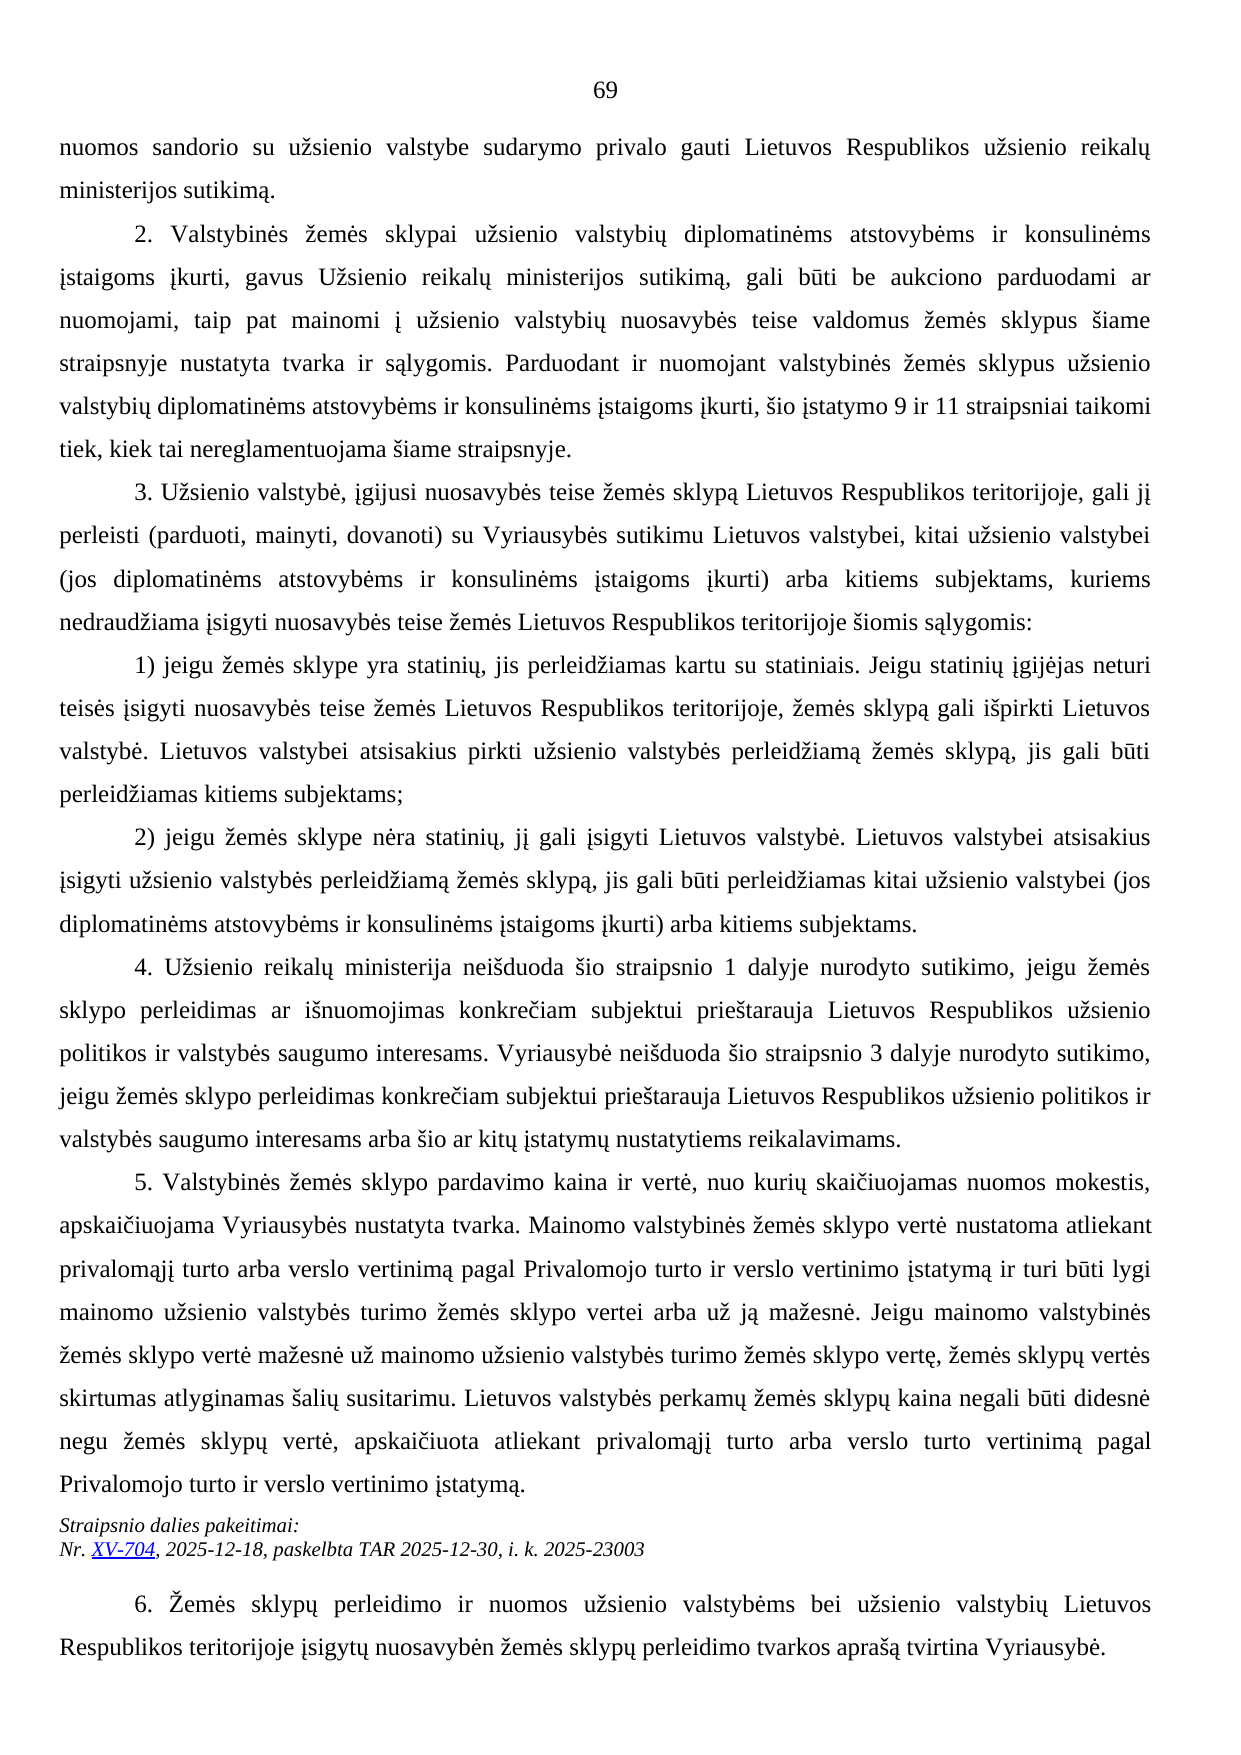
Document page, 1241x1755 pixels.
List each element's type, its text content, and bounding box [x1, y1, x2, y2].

text 2) jeigu žemės sklype nėra statinių, jį gali įsigyti Lietuvos valstybė. Lietuvos valstybei atsisakius įsigyti užsienio valstybės perleidžiamą žemės sklypą, jis gali būti perleidžiamas kitai užsienio valstybei (jos diplomatinėms atstovybėms ir konsulinėms įstaigoms įkurti) arba kitiems subjektams. [59, 822, 1152, 937]
text 5. Valstybinės žemės sklypo pardavimo kaina ir vertė, nuo kurių skaičiuojamas nuomos mokestis, apskaičiuojama Vyriausybės nustatyta tvarka. Mainomo valstybinės žemės sklypo vertė nustatoma atliekant privalomąjį turto arba verslo vertinimą pagal Privalomojo turto ir verslo vertinimo įstatymą ir turi būti lygi mainomo užsienio valstybės turimo žemės sklypo vertei arba už ją mažesnė. Jeigu mainomo valstybinės žemės sklypo vertė mažesnė už mainomo užsienio valstybės turimo žemės sklypo vertę, žemės sklypų vertės skirtumas atlyginamas šalių susitarimu. Lietuvos valstybės perkamų žemės sklypų kaina negali būti didesnė negu žemės sklypų vertė, apskaičiuota atliekant privalomąjį turto arba verslo turto vertinimą pagal Privalomojo turto ir verslo vertinimo įstatymą. [59, 1167, 1152, 1498]
text 4. Užsienio reikalų ministerija neišduoda šio straipsnio 1 dalyje nurodyto sutikimo, jeigu žemės sklypo perleidimas ar išnuomojimas konkrečiam subjektui prieštarauja Lietuvos Respublikos užsienio politikos ir valstybės saugumo interesams. Vyriausybė neišduoda šio straipsnio 3 dalyje nurodyto sutikimo, jeigu žemės sklypo perleidimas konkrečiam subjektui prieštarauja Lietuvos Respublikos užsienio politikos ir valstybės saugumo interesams arba šio ar kitų įstatymų nustatytiems reikalavimams. [59, 952, 1152, 1153]
text nuomos sandorio su užsienio valstybe sudarymo privalo gauti Lietuvos Respublikos užsienio reikalų ministerijos sutikimą. [59, 132, 1152, 204]
text Straipsnio dalies pakeitimai: [59, 1512, 1152, 1537]
text 6. Žemės sklypų perleidimo ir nuomos užsienio valstybėms bei užsienio valstybių Lietuvos Respublikos teritorijoje įsigytų nuosavybėn žemės sklypų perleidimo tvarkos aprašą tvirtina Vyriausybė. [59, 1589, 1152, 1661]
text 1) jeigu žemės sklype yra statinių, jis perleidžiamas kartu su statiniais. Jeigu statinių įgijėjas neturi teisės įsigyti nuosavybės teise žemės Lietuvos Respublikos teritorijoje, žemės sklypą gali išpirkti Lietuvos valstybė. Lietuvos valstybei atsisakius pirkti užsienio valstybės perleidžiamą žemės sklypą, jis gali būti perleidžiamas kitiems subjektams; [59, 650, 1152, 808]
text 2. Valstybinės žemės sklypai užsienio valstybių diplomatinėms atstovybėms ir konsulinėms įstaigoms įkurti, gavus Užsienio reikalų ministerijos sutikimą, gali būti be aukciono parduodami ar nuomojami, taip pat mainomi į užsienio valstybių nuosavybės teise valdomus žemės sklypus šiame straipsnyje nustatyta tvarka ir sąlygomis. Parduodant ir nuomojant valstybinės žemės sklypus užsienio valstybių diplomatinėms atstovybėms ir konsulinėms įstaigoms įkurti, šio įstatymo 9 ir 11 straipsniai taikomi tiek, kiek tai nereglamentuojama šiame straipsnyje. [59, 219, 1152, 463]
text 3. Užsienio valstybė, įgijusi nuosavybės teise žemės sklypą Lietuvos Respublikos teritorijoje, gali jį perleisti (parduoti, mainyti, dovanoti) su Vyriausybės sutikimu Lietuvos valstybei, kitai užsienio valstybei (jos diplomatinėms atstovybėms ir konsulinėms įstaigoms įkurti) arba kitiems subjektams, kuriems nedraudžiama įsigyti nuosavybės teise žemės Lietuvos Respublikos teritorijoje šiomis sąlygomis: [59, 477, 1152, 636]
text Nr. XV-704, 2025-12-18, paskelbta TAR 2025-12-30, i. k. 2025-23003 [59, 1537, 1152, 1561]
